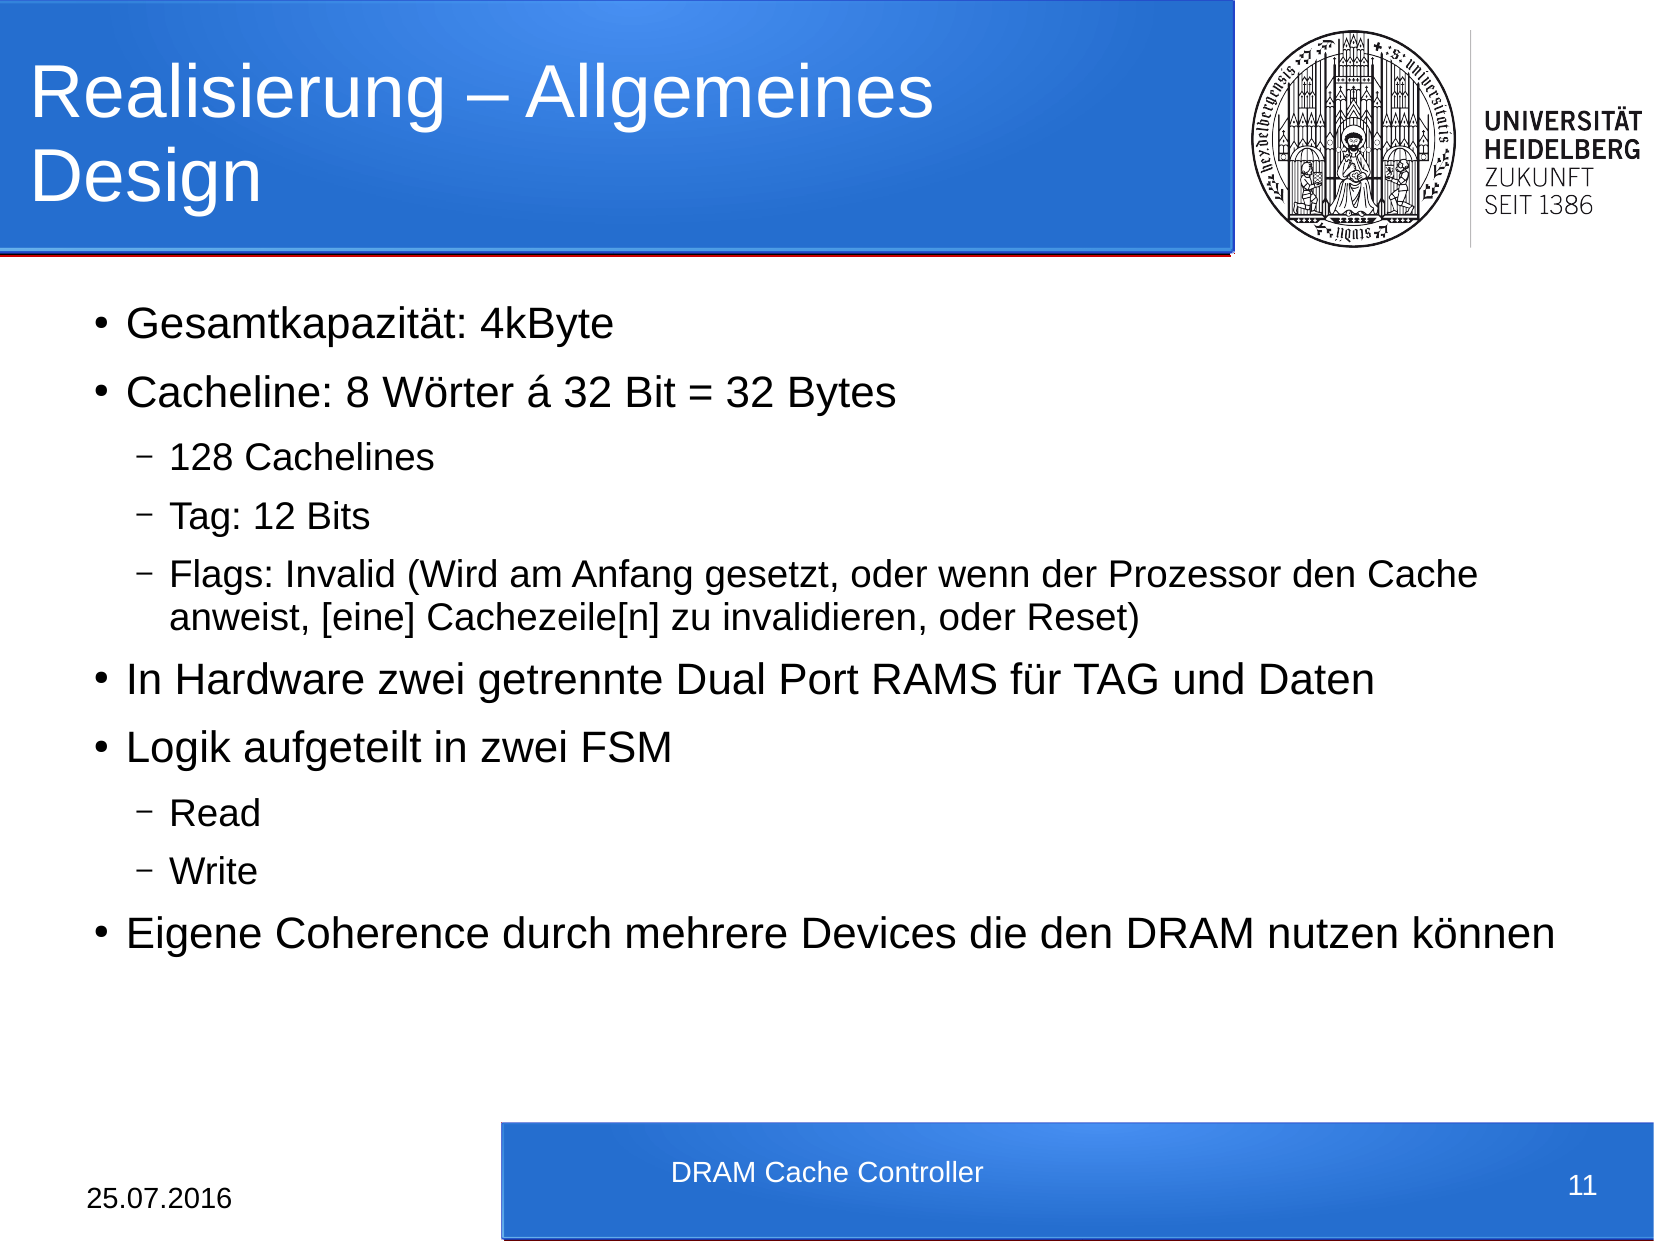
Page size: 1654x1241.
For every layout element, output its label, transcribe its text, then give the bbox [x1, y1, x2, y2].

picture [0, 0, 1238, 262]
list Gesamtkapazität: 4kByte Cacheline: 8 Wörter á 32 Bit = 32 Bytes 128 Cachelines Tag: 12 Bits Flags: Invalid (Wird am Anfang gesetzt, oder wenn der Prozessor den Cache anweist, [eine] Cachezeile[n] zu invalidieren, oder Reset) In Hardware zwei getrennte Dual Port RAMS für TAG und Daten Logik aufgeteilt in zwei FSM Read Write Eigene Coherence durch mehrere Devices die den DRAM nutzen können [82, 299, 1571, 1019]
picture [496, 1121, 1654, 1241]
title Realisierung – Allgemeines Design [29, 31, 1182, 237]
picture [1251, 30, 1642, 248]
